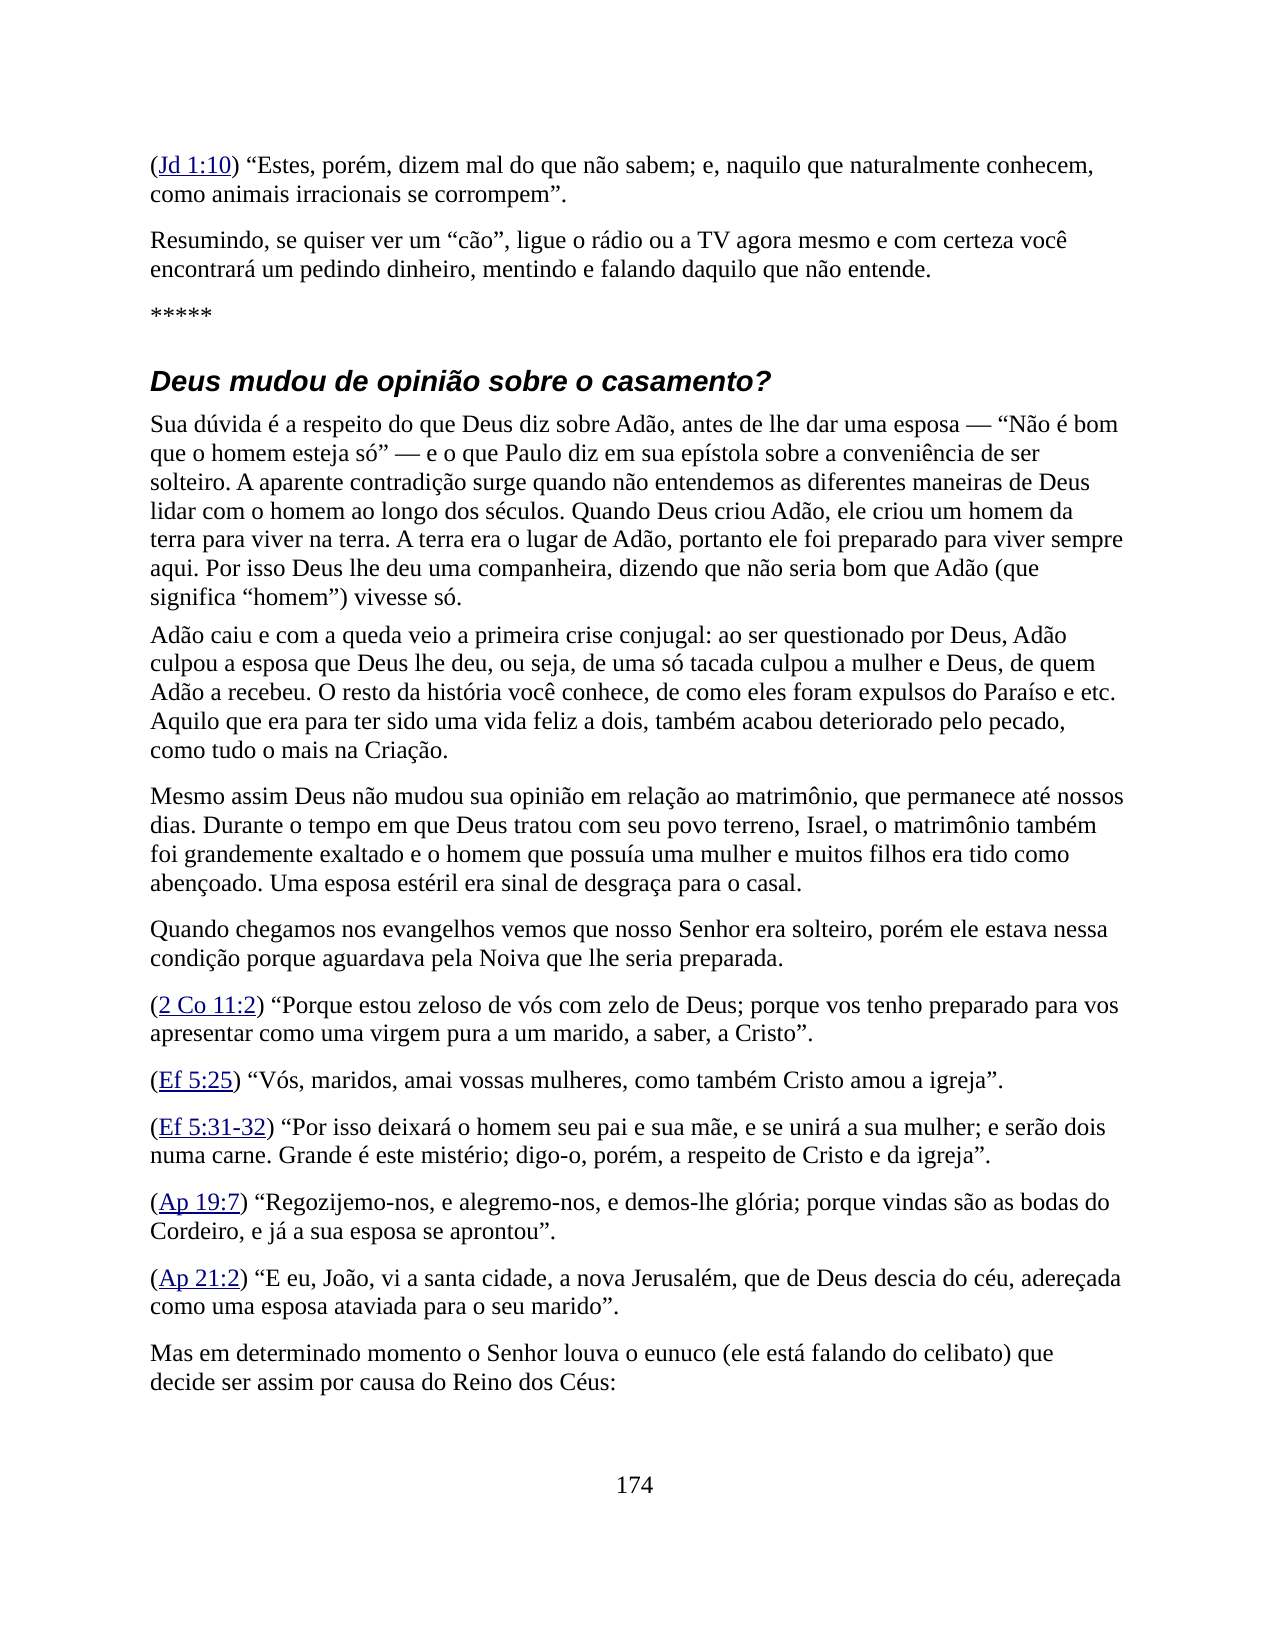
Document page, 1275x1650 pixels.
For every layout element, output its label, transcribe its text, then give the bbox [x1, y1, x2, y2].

text (2 Co 11:2) “Porque estou zeloso de vós com zelo de Deus; porque vos tenho preparado para vos apresentar como uma virgem pura a um marido, a saber, a Cristo”. [150, 990, 1125, 1047]
text Adão caiu e com a queda veio a primeira crise conjugal: ao ser questionado por Deus, Adão culpou a esposa que Deus lhe deu, ou seja, de uma só tacada culpou a mulher e Deus, de quem Adão a recebeu. O resto da história você conhece, de como eles foram expulsos do Paraíso e etc. Aquilo que era para ter sido uma vida feliz a dois, também acabou deteriorado pelo pecado, como tudo o mais na Criação. [150, 620, 1125, 763]
subtitle Deus mudou de opinião sobre o casamento? [150, 363, 1125, 397]
text Quando chegamos nos evangelhos vemos que nosso Senhor era solteiro, porém ele estava nessa condição porque aguardava pela Noiva que lhe seria preparada. [150, 914, 1125, 972]
text (Ap 21:2) “E eu, João, vi a santa cidade, a nova Jerusalém, que de Deus descia do céu, adereçada como uma esposa ataviada para o seu marido”. [150, 1263, 1125, 1320]
text ***** [150, 301, 1125, 329]
text (Ap 19:7) “Regozijemo-nos, e alegremo-nos, e demos-lhe glória; porque vindas são as bodas do Cordeiro, e já a sua esposa se aprontou”. [150, 1187, 1125, 1245]
text (Jd 1:10) “Estes, porém, dizem mal do que não sabem; e, naquilo que naturalmente conhecem, como animais irracionais se corrompem”. [150, 150, 1125, 207]
text (Ef 5:31-32) “Por isso deixará o homem seu pai e sua mãe, e se unirá a sua mulher; e serão dois numa carne. Grande é este mistério; digo-o, porém, a respeito de Cristo e da igreja”. [150, 1112, 1125, 1169]
text Sua dúvida é a respeito do que Deus diz sobre Adão, antes de lhe dar uma esposa — “Não é bom que o homem esteja só” — e o que Paulo diz em sua epístola sobre a conveniência de ser solteiro. A aparente contradição surge quando não entendemos as diferentes maneiras de Deus lidar com o homem ao longo dos séculos. Quando Deus criou Adão, ele criou um homem da terra para viver na terra. A terra era o lugar de Adão, portanto ele foi preparado para viver sempre aqui. Por isso Deus lhe deu uma companheira, dizendo que não seria bom que Adão (que significa “homem”) vivesse só. [150, 409, 1125, 611]
text (Ef 5:25) “Vós, maridos, amai vossas mulheres, como também Cristo amou a igreja”. [150, 1065, 1125, 1094]
text Mas em determinado momento o Senhor louva o eunuco (ele está falando do celibato) que decide ser assim por causa do Reino dos Céus: [150, 1338, 1125, 1396]
text Resumindo, se quiser ver um “cão”, ligue o rádio ou a TV agora mesmo e com certeza você encontrará um pedindo dinheiro, mentindo e falando daquilo que não entende. [150, 225, 1125, 283]
text Mesmo assim Deus não mudou sua opinião em relação ao matrimônio, que permanece até nossos dias. Durante o tempo em que Deus tratou com seu povo terreno, Israel, o matrimônio também foi grandemente exaltado e o homem que possuía uma mulher e muitos filhos era tido como abençoado. Uma esposa estéril era sinal de desgraça para o casal. [150, 781, 1125, 896]
